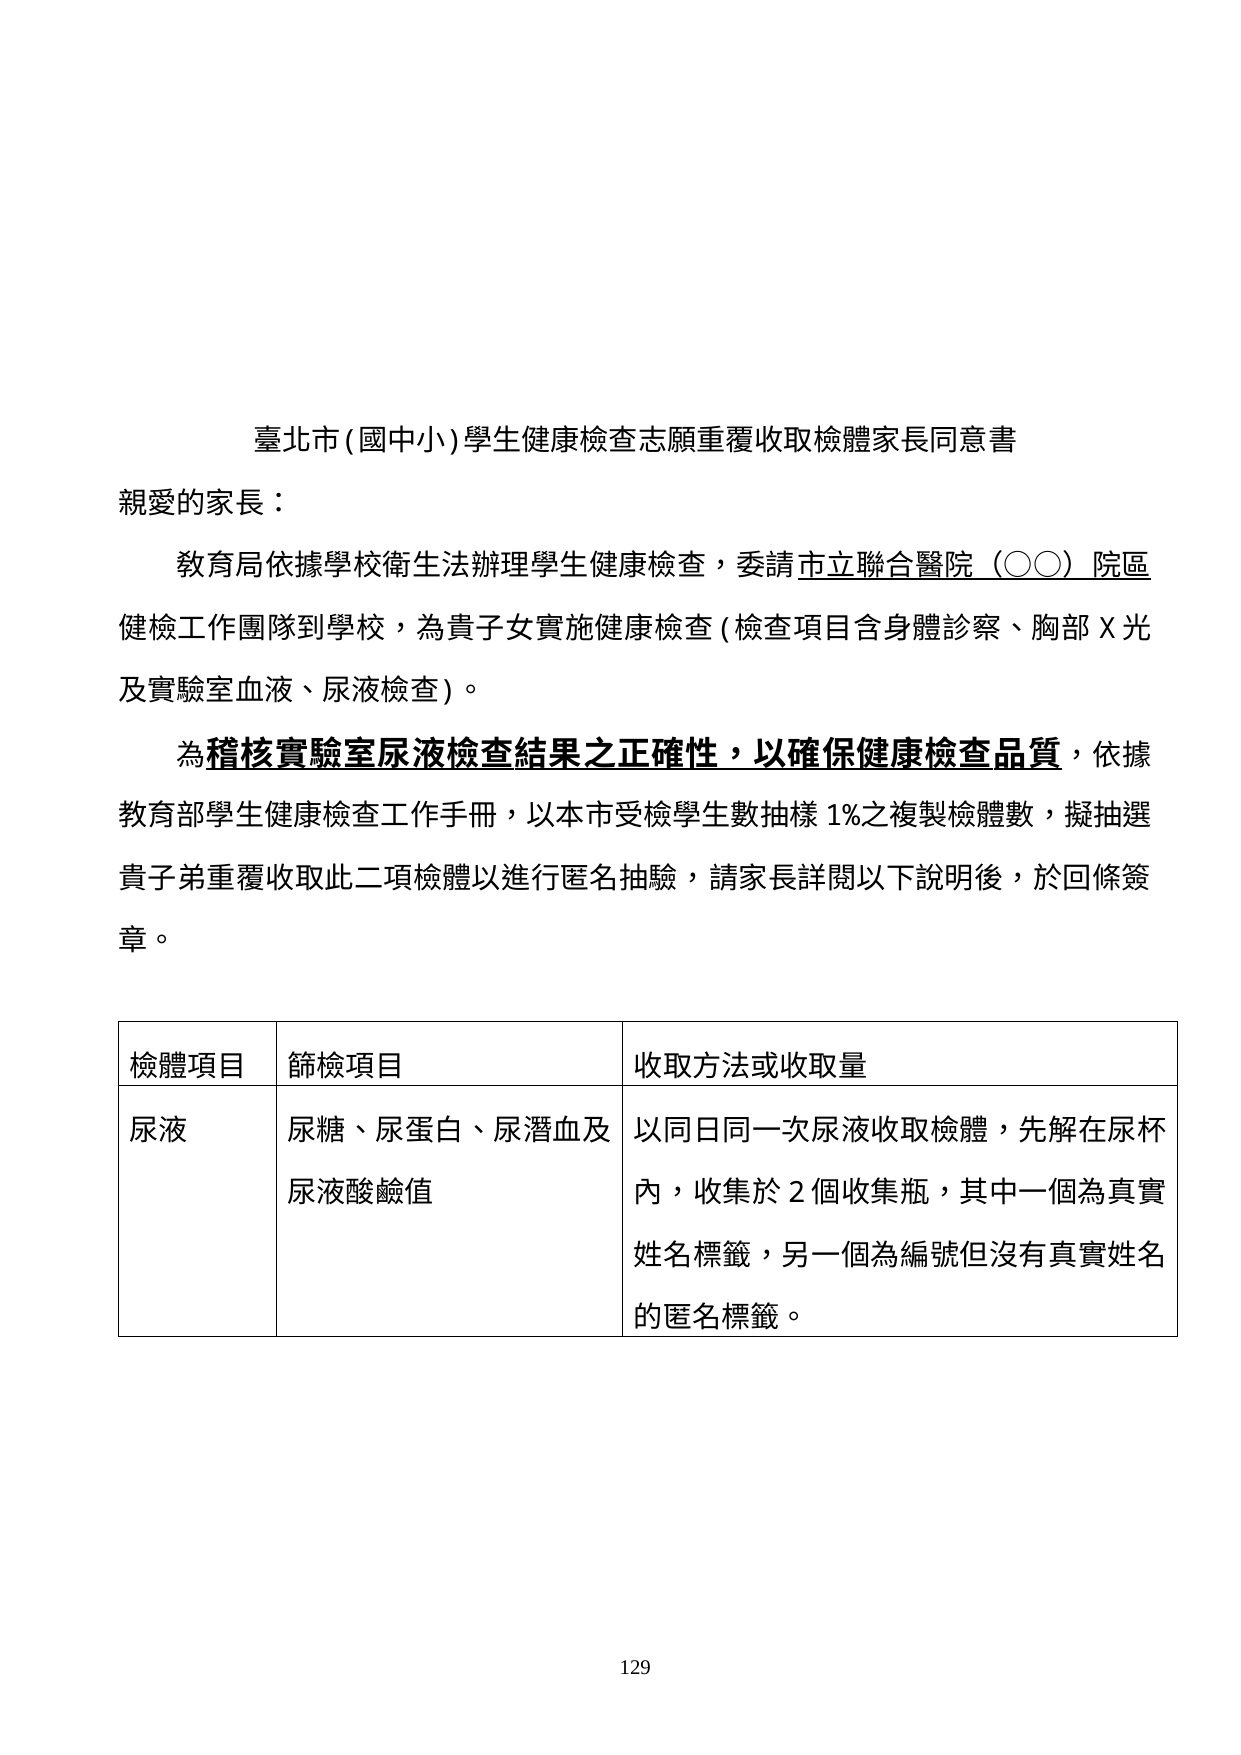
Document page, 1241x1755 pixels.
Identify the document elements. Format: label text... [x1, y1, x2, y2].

table_cell 尿糖、尿蛋白、尿潛血及尿液酸鹼值 [277, 1086, 622, 1336]
table_cell 以同日同一次尿液收取檢體，先解在尿杯內，收集於2個收集瓶，其中一個為真實姓名標籤，另一個為編號但沒有真實姓名的匿名標籤。 [623, 1086, 1177, 1336]
text 親愛的家長： [118, 459, 1152, 521]
table_cell 尿液 [119, 1086, 276, 1336]
text 臺北市(國中小)學生健康檢查志願重覆收取檢體家長同意書 [118, 396, 1152, 459]
table_header 檢體項目 [119, 1022, 276, 1085]
text 敎育局依據學校衛生法辦理學生健康檢查，委請市立聯合醫院（○○）院區健檢工作團隊到學校，為貴子女實施健康檢查(檢查項目含身體診察、胸部X光及實驗室血液、尿液檢查)。 [118, 521, 1152, 709]
table_header 收取方法或收取量 [623, 1022, 1177, 1085]
table_header 篩檢項目 [277, 1022, 622, 1085]
text 為稽核實驗室尿液檢查結果之正確性，以確保健康檢查品質，依據教育部學生健康檢查工作手冊，以本市受檢學生數抽樣1%之複製檢體數，擬抽選貴子弟重覆收取此二項檢體以進行匿名抽驗，請家長詳閱以下說明後，於回條簽章。 [118, 709, 1152, 959]
